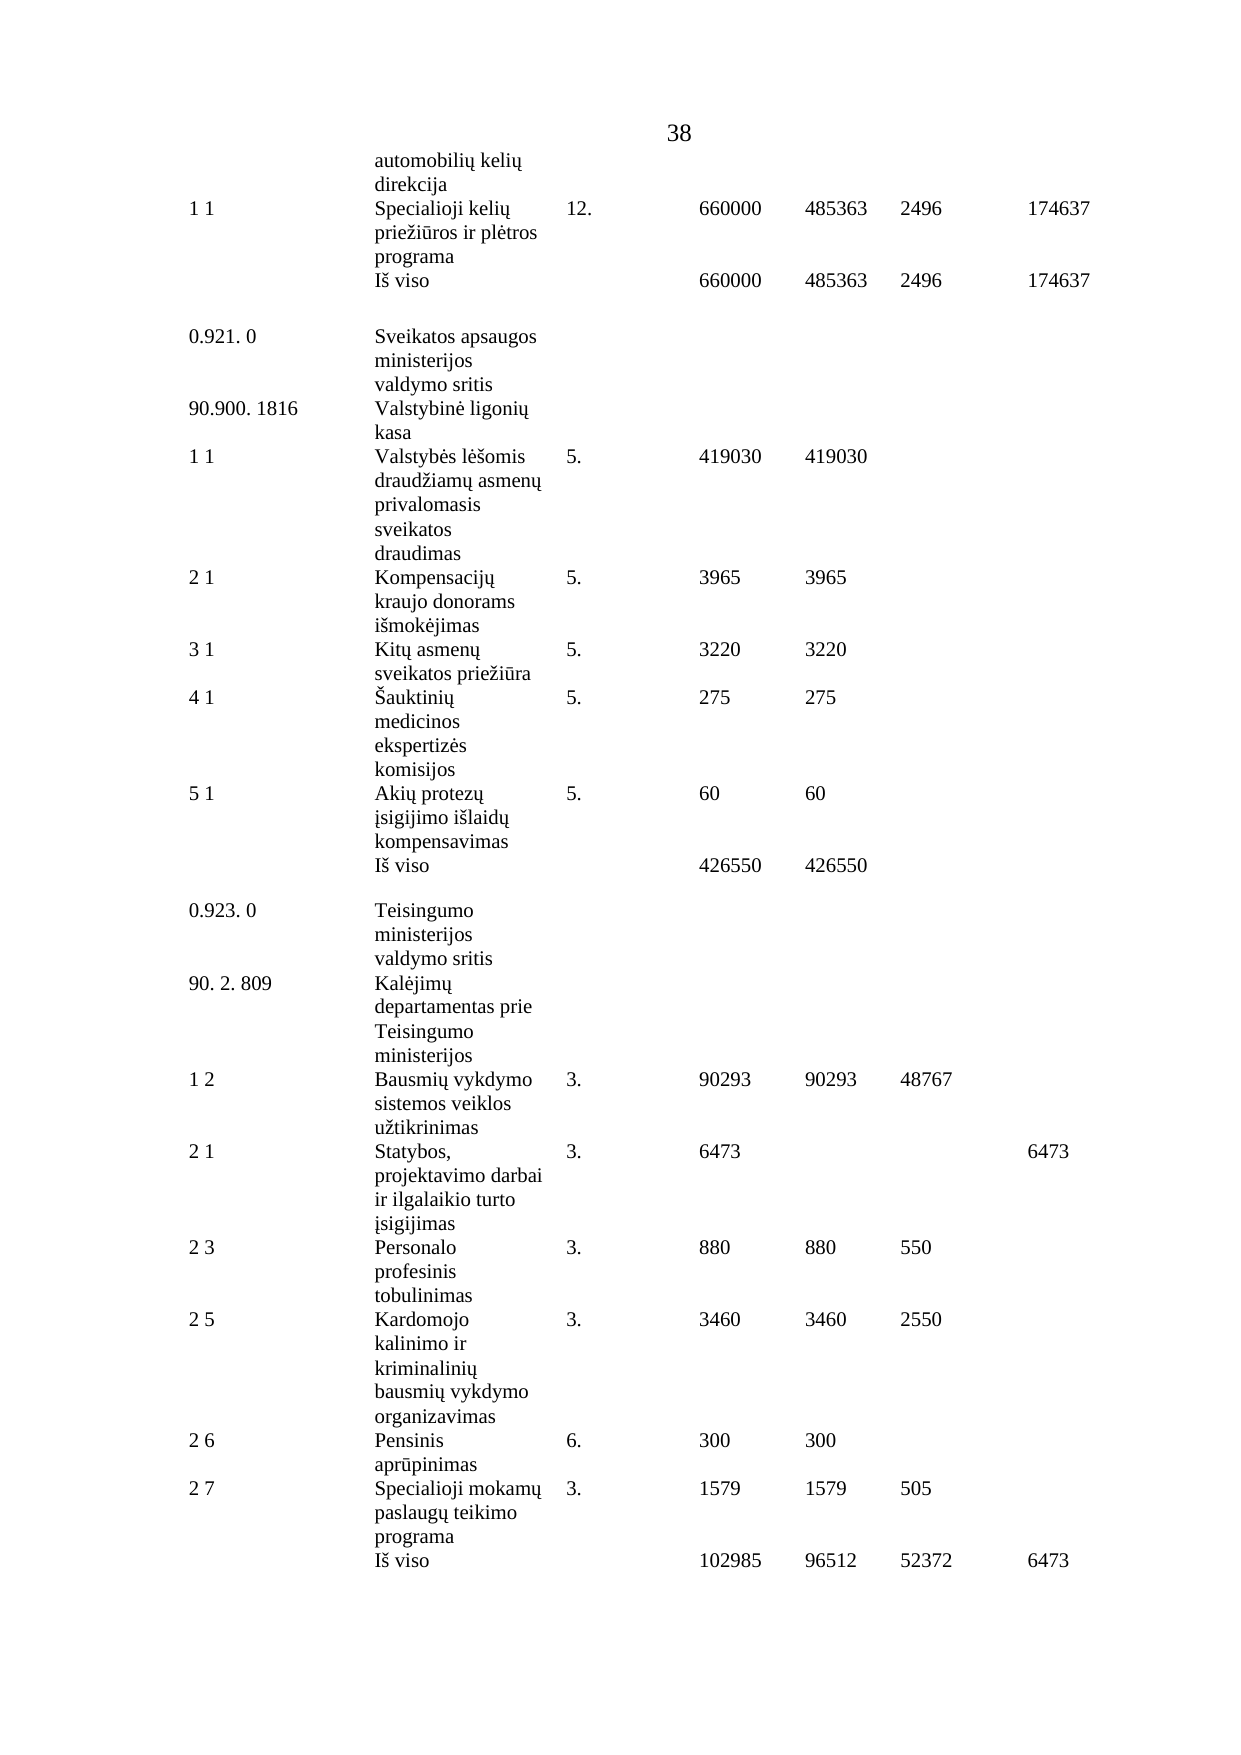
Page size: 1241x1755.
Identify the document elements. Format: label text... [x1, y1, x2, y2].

table_cell 4 1 [177, 685, 363, 781]
table_cell [177, 148, 363, 196]
table_cell 275 [688, 685, 793, 781]
table_cell [794, 1139, 889, 1235]
table_cell Kalėjimų departamentas prie Teisingumo ministerijos [363, 970, 555, 1067]
table_cell [889, 565, 1016, 637]
table_cell [555, 1548, 688, 1603]
table_cell [1016, 781, 1181, 853]
table_cell 6473 [1016, 1139, 1181, 1235]
table_cell 2 3 [177, 1235, 363, 1307]
table_cell [555, 396, 688, 444]
table_cell [1016, 1235, 1181, 1307]
table_cell 426550 [688, 853, 793, 898]
table_cell [889, 324, 1016, 396]
table_cell 419030 [688, 444, 793, 564]
table_cell 2 1 [177, 565, 363, 637]
table_cell 880 [794, 1235, 889, 1307]
table_cell 485363 [794, 196, 889, 268]
table_cell [177, 853, 363, 898]
table_cell [688, 396, 793, 444]
table_cell 5. [555, 637, 688, 685]
table_cell 2 7 [177, 1476, 363, 1548]
table_cell 1 2 [177, 1067, 363, 1139]
table_cell 3. [555, 1307, 688, 1428]
table_cell 90293 [688, 1067, 793, 1139]
table_cell Teisingumo ministerijos valdymo sritis [363, 898, 555, 970]
table_cell 174637 [1016, 268, 1181, 324]
table_cell 2 1 [177, 1139, 363, 1235]
table_cell 485363 [794, 268, 889, 324]
table_cell [688, 324, 793, 396]
table_cell 0.921. 0 [177, 324, 363, 396]
table_cell Kardomojo kalinimo ir kriminalinių bausmių vykdymo organizavimas [363, 1307, 555, 1428]
table_cell 6473 [688, 1139, 793, 1235]
table_cell 5. [555, 781, 688, 853]
table_cell [1016, 396, 1181, 444]
table_cell Specialioji kelių priežiūros ir plėtros programa [363, 196, 555, 268]
table_cell 426550 [794, 853, 889, 898]
table_cell Akių protezų įsigijimo išlaidų kompensavimas [363, 781, 555, 853]
table_cell [889, 148, 1016, 196]
table_cell [889, 396, 1016, 444]
table_cell [1016, 565, 1181, 637]
table_cell [177, 268, 363, 324]
table_cell 174637 [1016, 196, 1181, 268]
table_cell Specialioji mokamų paslaugų teikimo programa [363, 1476, 555, 1548]
table_cell 505 [889, 1476, 1016, 1548]
table_cell Kitų asmenų sveikatos priežiūra [363, 637, 555, 685]
table_cell 300 [688, 1428, 793, 1476]
table_cell [555, 853, 688, 898]
table_cell 5. [555, 444, 688, 564]
table_cell 3965 [794, 565, 889, 637]
table_cell [889, 898, 1016, 970]
table_cell 3. [555, 1067, 688, 1139]
table_cell 550 [889, 1235, 1016, 1307]
table_cell 5. [555, 685, 688, 781]
table_cell Statybos, projektavimo darbai ir ilgalaikio turto įsigijimas [363, 1139, 555, 1235]
table_cell [1016, 970, 1181, 1067]
table_cell Iš viso [363, 268, 555, 324]
table_cell 1 1 [177, 444, 363, 564]
table_cell 1 1 [177, 196, 363, 268]
table_cell 5. [555, 565, 688, 637]
table_cell [889, 1139, 1016, 1235]
table_cell [889, 970, 1016, 1067]
table_cell [889, 685, 1016, 781]
table_cell [794, 148, 889, 196]
table_cell [1016, 324, 1181, 396]
table_cell 2 5 [177, 1307, 363, 1428]
table_cell 90293 [794, 1067, 889, 1139]
table_cell [177, 1548, 363, 1603]
table_cell 60 [688, 781, 793, 853]
table_cell [889, 637, 1016, 685]
table_cell [1016, 898, 1181, 970]
table_cell 275 [794, 685, 889, 781]
table_cell 12. [555, 196, 688, 268]
table_cell 3460 [688, 1307, 793, 1428]
table_cell [889, 781, 1016, 853]
table_cell [1016, 685, 1181, 781]
table_cell [555, 148, 688, 196]
table_cell 660000 [688, 268, 793, 324]
table_cell [1016, 1067, 1181, 1139]
table_cell 6. [555, 1428, 688, 1476]
table_cell 2496 [889, 268, 1016, 324]
table_cell [1016, 1428, 1181, 1476]
table_cell 3220 [794, 637, 889, 685]
table_cell Bausmių vykdymo sistemos veiklos užtikrinimas [363, 1067, 555, 1139]
table_cell 660000 [688, 196, 793, 268]
table_cell 0.923. 0 [177, 898, 363, 970]
table_cell [794, 970, 889, 1067]
table_cell [889, 1428, 1016, 1476]
table_cell 90.900. 1816 [177, 396, 363, 444]
table_cell 2496 [889, 196, 1016, 268]
table_cell 6473 [1016, 1548, 1181, 1603]
table_cell Personalo profesinis tobulinimas [363, 1235, 555, 1307]
table_cell 1579 [794, 1476, 889, 1548]
table_cell 90. 2. 809 [177, 970, 363, 1067]
table_cell 5 1 [177, 781, 363, 853]
table_cell [688, 970, 793, 1067]
table_cell [794, 324, 889, 396]
table_cell automobilių kelių direkcija [363, 148, 555, 196]
table_cell Pensinis aprūpinimas [363, 1428, 555, 1476]
table_cell 3. [555, 1139, 688, 1235]
table_cell 419030 [794, 444, 889, 564]
table_cell [688, 898, 793, 970]
table_cell [1016, 1307, 1181, 1428]
table_cell 2 6 [177, 1428, 363, 1476]
table_cell 1579 [688, 1476, 793, 1548]
table_cell 3. [555, 1476, 688, 1548]
table_cell 3 1 [177, 637, 363, 685]
table_cell [555, 324, 688, 396]
table_cell [688, 148, 793, 196]
table_cell [889, 853, 1016, 898]
table_cell [1016, 1476, 1181, 1548]
table_cell Valstybės lėšomis draudžiamų asmenų privalomasis sveikatos draudimas [363, 444, 555, 564]
table_cell [794, 396, 889, 444]
table_cell 102985 [688, 1548, 793, 1603]
table_cell [555, 970, 688, 1067]
table_cell 96512 [794, 1548, 889, 1603]
table_cell 3460 [794, 1307, 889, 1428]
table_cell [1016, 148, 1181, 196]
table_cell 48767 [889, 1067, 1016, 1139]
table_cell [794, 898, 889, 970]
table_cell 880 [688, 1235, 793, 1307]
table_cell [1016, 444, 1181, 564]
table_cell 3. [555, 1235, 688, 1307]
table_cell Iš viso [363, 853, 555, 898]
table_cell 60 [794, 781, 889, 853]
table_cell Sveikatos apsaugos ministerijos valdymo sritis [363, 324, 555, 396]
table_cell [1016, 853, 1181, 898]
table_cell [889, 444, 1016, 564]
table_cell 52372 [889, 1548, 1016, 1603]
table_cell Kompensacijų kraujo donorams išmokėjimas [363, 565, 555, 637]
table_cell 3220 [688, 637, 793, 685]
table_cell 2550 [889, 1307, 1016, 1428]
table_cell 300 [794, 1428, 889, 1476]
table_cell Šauktinių medicinos ekspertizės komisijos [363, 685, 555, 781]
table_cell Iš viso [363, 1548, 555, 1603]
table_cell [1016, 637, 1181, 685]
table_cell Valstybinė ligonių kasa [363, 396, 555, 444]
table_cell [555, 898, 688, 970]
table_cell 3965 [688, 565, 793, 637]
table_cell [555, 268, 688, 324]
